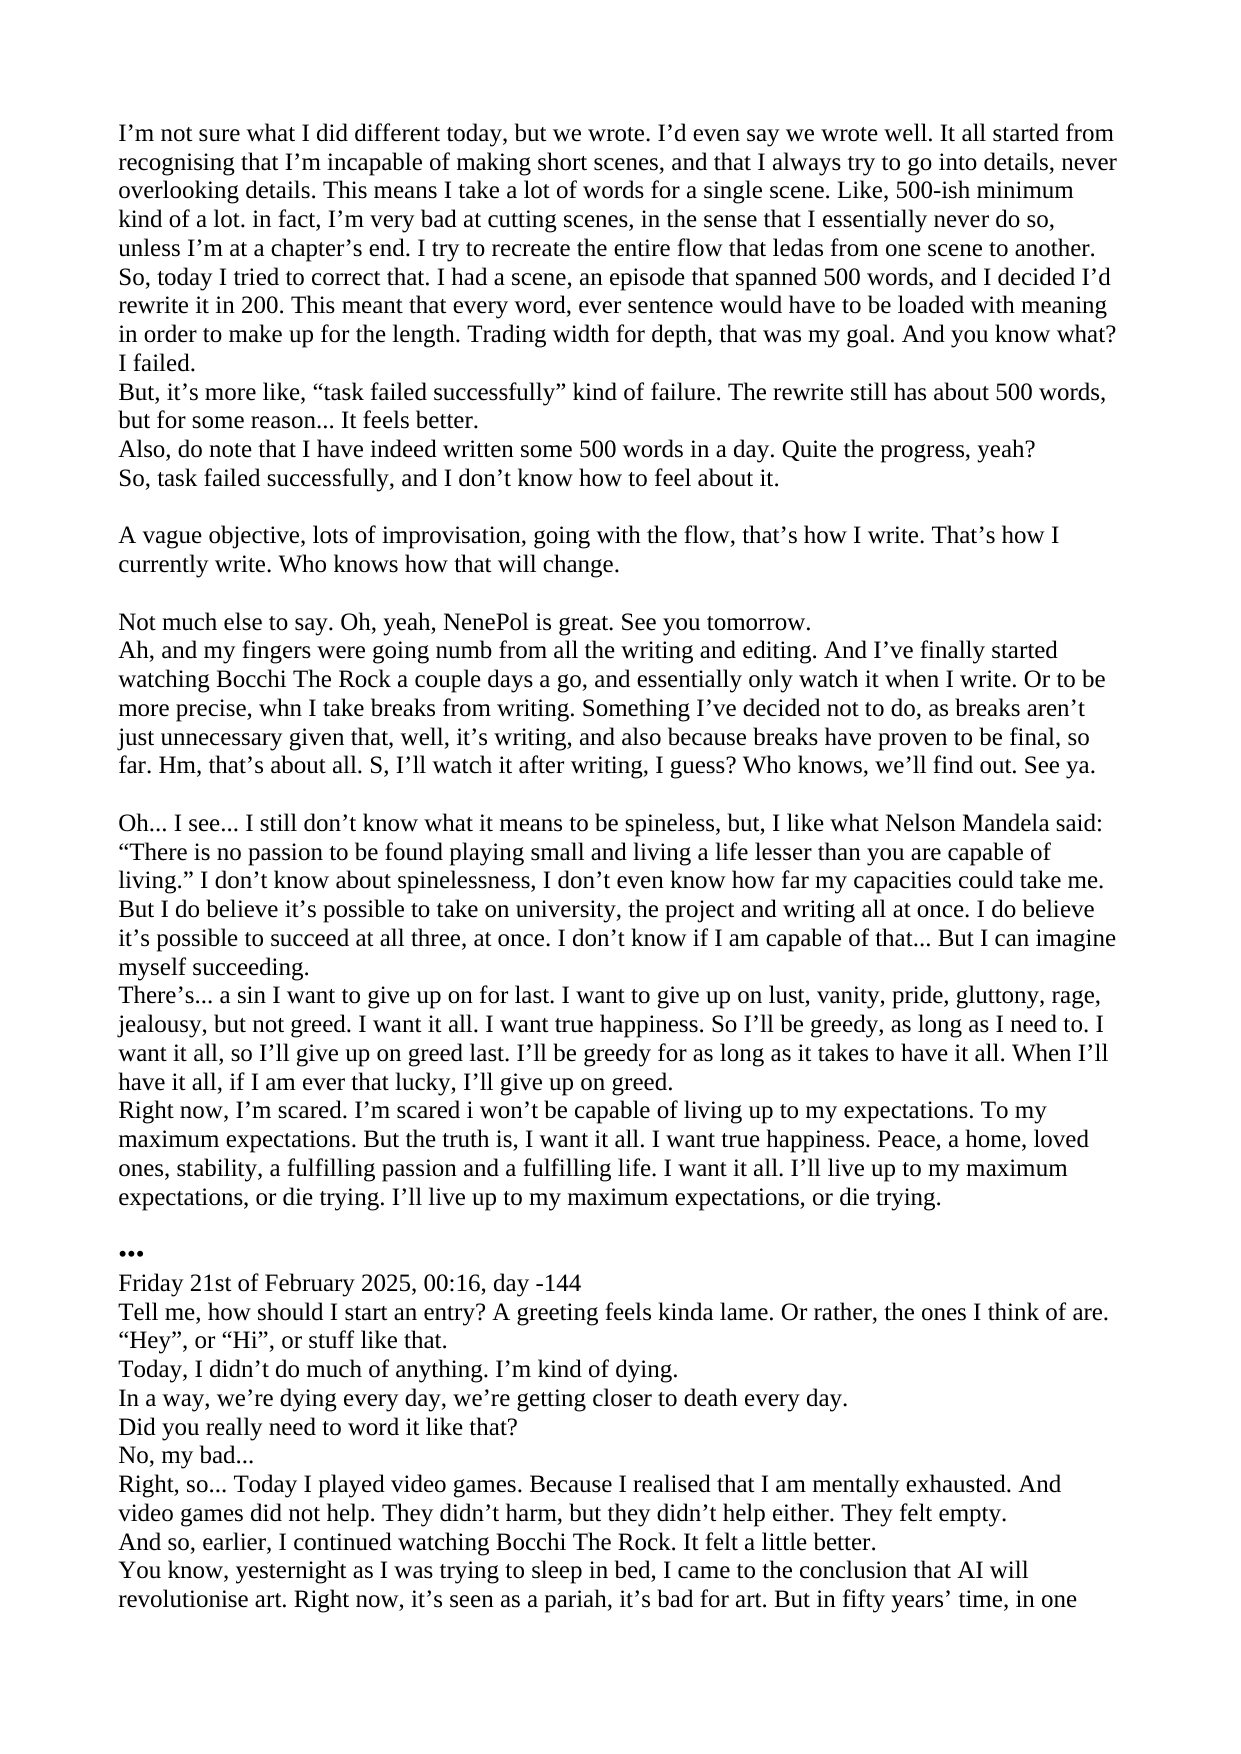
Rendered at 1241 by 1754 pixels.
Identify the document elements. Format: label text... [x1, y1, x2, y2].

text And so, earlier, I continued watching Bocchi The Rock. It felt a little better. [118, 1527, 1122, 1556]
text But, it’s more like, “task failed successfully” kind of failure. The rewrite still has about 500 words, but for some reason... It feels better. [118, 377, 1122, 434]
text Ah, and my fingers were going numb from all the writing and editing. And I’ve finally started watching Bocchi The Rock a couple days a go, and essentially only watch it when I write. Or to be more precise, whn I take breaks from writing. Something I’ve decided not to do, as breaks aren’t just unnecessary given that, well, it’s writing, and also because breaks have proven to be final, so far. Hm, that’s about all. S, I’ll watch it after writing, I guess? Who knows, we’ll find out. See ya. [118, 636, 1122, 779]
text Oh... I see... I still don’t know what it means to be spineless, but, I like what Nelson Mandela said: “There is no passion to be found playing small and living a life lesser than you are capable of living.” I don’t know about spinelessness, I don’t even know how far my capacities could take me. But I do believe it’s possible to take on university, the project and writing all at once. I do believe it’s possible to succeed at all three, at once. I don’t know if I am capable of that... But I can imagine myself succeeding. [118, 808, 1122, 981]
text You know, yesternight as I was trying to sleep in bed, I came to the conclusion that AI will revolutionise art. Right now, it’s seen as a pariah, it’s bad for art. But in fifty years’ time, in one [118, 1556, 1122, 1613]
text Tell me, how should I start an entry? A greeting feels kinda lame. Or rather, the ones I think of are. “Hey”, or “Hi”, or stuff like that. [118, 1297, 1122, 1354]
text Also, do note that I have indeed written some 500 words in a day. Quite the progress, yeah? [118, 434, 1122, 463]
text There’s... a sin I want to give up on for last. I want to give up on lust, vanity, pride, gluttony, rage, jealousy, but not greed. I want it all. I want true happiness. So I’ll be greedy, as long as I need to. I want it all, so I’ll give up on greed last. I’ll be greedy for as long as it takes to have it all. When I’ll have it all, if I am ever that lucky, I’ll give up on greed. [118, 981, 1122, 1096]
text Friday 21st of February 2025, 00:16, day -144 [118, 1268, 1122, 1297]
text So, today I tried to correct that. I had a scene, an episode that spanned 500 words, and I decided I’d rewrite it in 200. This meant that every word, ever sentence would have to be loaded with meaning in order to make up for the length. Trading width for depth, that was my goal. And you know what? I failed. [118, 262, 1122, 377]
text No, my bad... [118, 1441, 1122, 1469]
text Today, I didn’t do much of anything. I’m kind of dying. [118, 1354, 1122, 1383]
text Did you really need to word it like that? [118, 1412, 1122, 1441]
text Right now, I’m scared. I’m scared i won’t be capable of living up to my expectations. To my maximum expectations. But the truth is, I want it all. I want true happiness. Peace, a home, loved ones, stability, a fulfilling passion and a fulfilling life. I want it all. I’ll live up to my maximum expectations, or die trying. I’ll live up to my maximum expectations, or die trying. [118, 1096, 1122, 1211]
text ••• [118, 1239, 1122, 1268]
text Not much else to say. Oh, yeah, NenePol is great. See you tomorrow. [118, 607, 1122, 636]
text So, task failed successfully, and I don’t know how to feel about it. [118, 463, 1122, 492]
text I’m not sure what I did different today, but we wrote. I’d even say we wrote well. It all started from recognising that I’m incapable of making short scenes, and that I always try to go into details, never overlooking details. This means I take a lot of words for a single scene. Like, 500-ish minimum kind of a lot. in fact, I’m very bad at cutting scenes, in the sense that I essentially never do so, unless I’m at a chapter’s end. I try to recreate the entire flow that ledas from one scene to another. [118, 118, 1122, 262]
text Right, so... Today I played video games. Because I realised that I am mentally exhausted. And video games did not help. They didn’t harm, but they didn’t help either. They felt empty. [118, 1469, 1122, 1527]
text A vague objective, lots of improvisation, going with the flow, that’s how I write. That’s how I currently write. Who knows how that will change. [118, 521, 1122, 578]
text In a way, we’re dying every day, we’re getting closer to death every day. [118, 1383, 1122, 1412]
